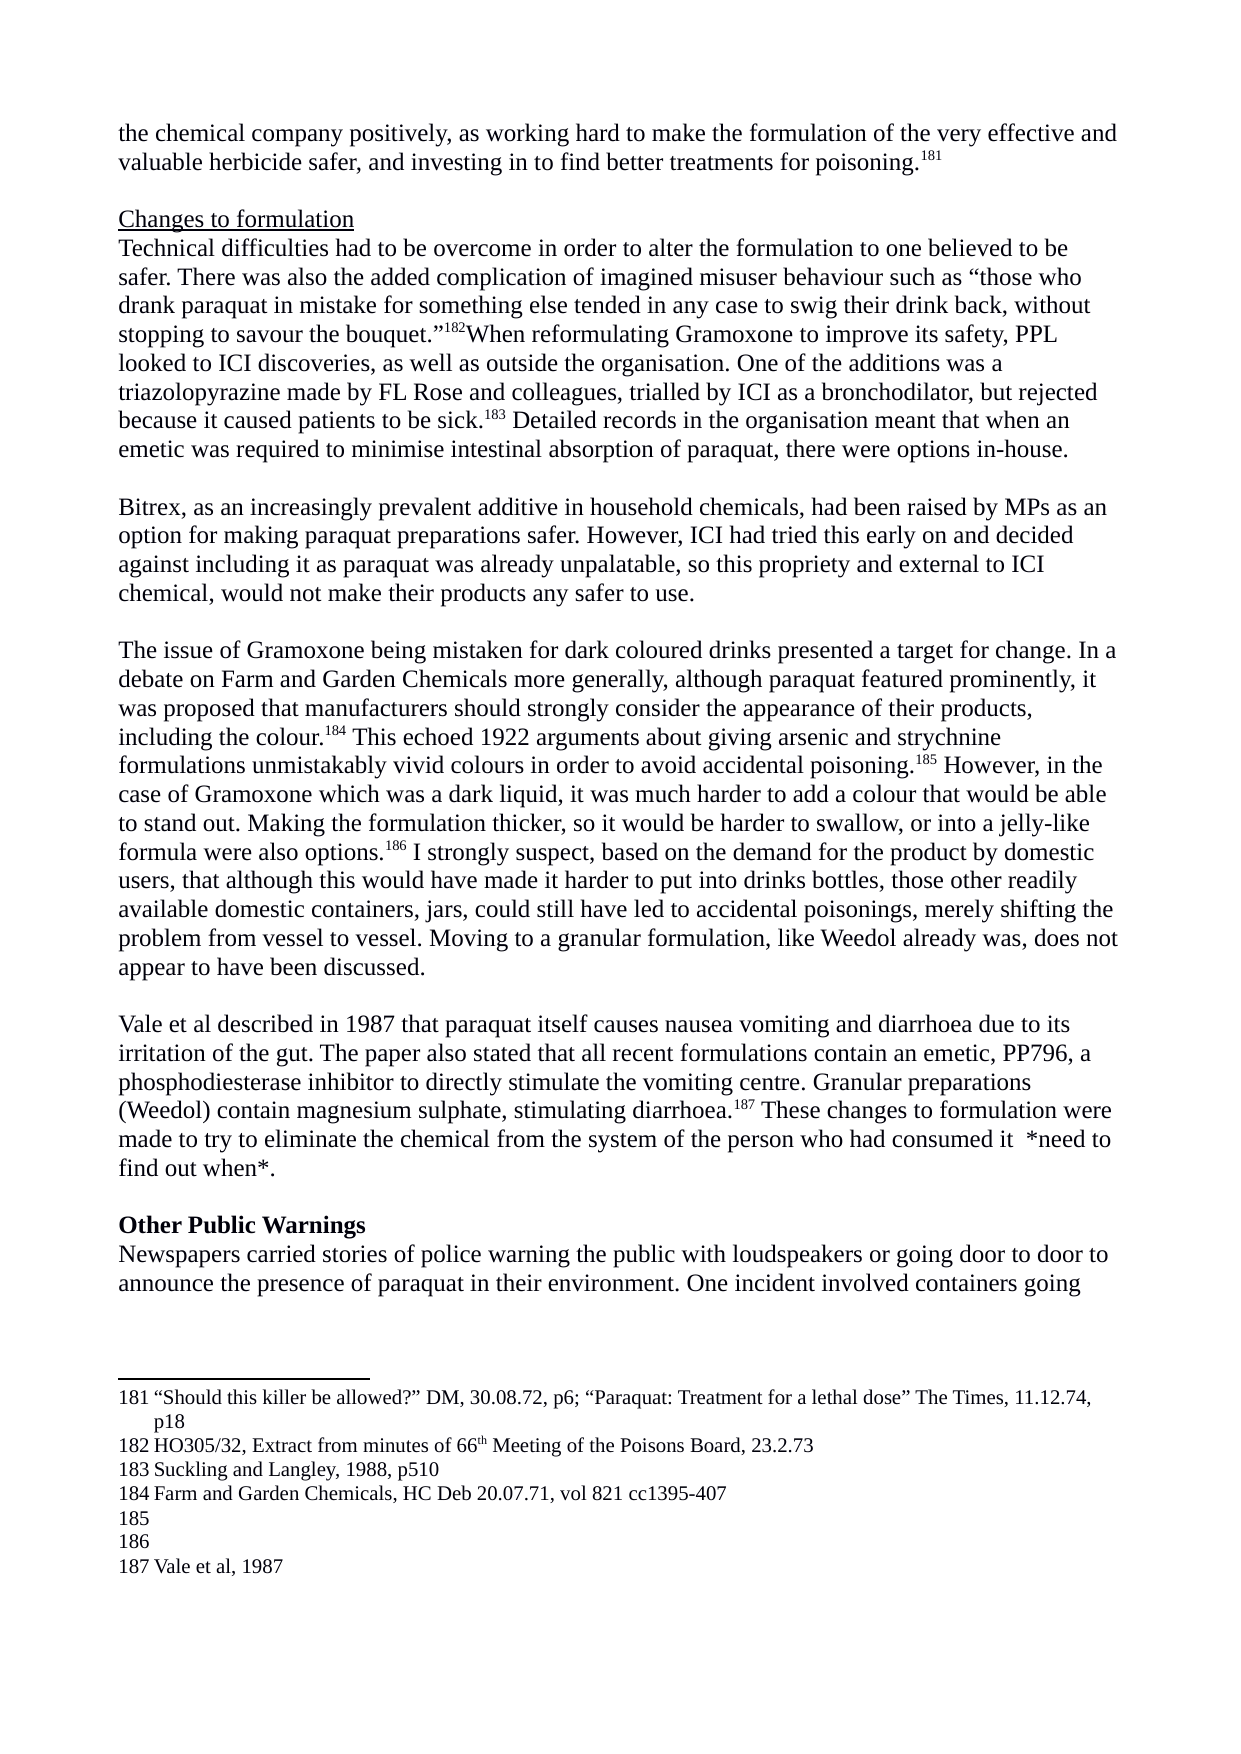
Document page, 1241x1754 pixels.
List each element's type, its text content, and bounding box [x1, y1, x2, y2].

text HO305/32, Extract from minutes of 66th Meeting of the Poisons Board, 23.2.73 [118, 1433, 1122, 1457]
text The issue of Gramoxone being mistaken for dark coloured drinks presented a target for change. In a debate on Farm and Garden Chemicals more generally, although paraquat featured prominently, it was proposed that manufacturers should strongly consider the appearance of their products, including the colour. This echoed 1922 arguments about giving arsenic and strychnine formulations unmistakably vivid colours in order to avoid accidental poisoning. However, in the case of Gramoxone which was a dark liquid, it was much harder to add a colour that would be able to stand out. Making the formulation thicker, so it would be harder to swallow, or into a jelly-like formula were also options. I strongly suspect, based on the demand for the product by domestic users, that although this would have made it harder to put into drinks bottles, those other readily available domestic containers, jars, could still have led to accidental poisonings, merely shifting the problem from vessel to vessel. Moving to a granular formulation, like Weedol already was, does not appear to have been discussed. [118, 636, 1122, 981]
text Vale et al, 1987 [118, 1553, 1122, 1578]
text Technical difficulties had to be overcome in order to alter the formulation to one believed to be safer. There was also the added complication of imagined misuser behaviour such as “those who drank paraquat in mistake for something else tended in any case to swig their drink back, without stopping to savour the bouquet.”When reformulating Gramoxone to improve its safety, PPL looked to ICI discoveries, as well as outside the organisation. One of the additions was a triazolopyrazine made by FL Rose and colleagues, trialled by ICI as a bronchodilator, but rejected because it caused patients to be sick. Detailed records in the organisation meant that when an emetic was required to minimise intestinal absorption of paraquat, there were options in-house. [118, 233, 1122, 463]
text Other Public Warnings [118, 1211, 1122, 1239]
text “Should this killer be allowed?” DM, 30.08.72, p6; “Paraquat: Treatment for a lethal dose” The Times, 11.12.74, p18 [118, 1385, 1122, 1433]
text Vale et al described in 1987 that paraquat itself causes nausea vomiting and diarrhoea due to its irritation of the gut. The paper also stated that all recent formulations contain an emetic, PP796, a phosphodiesterase inhibitor to directly stimulate the vomiting centre. Granular preparations (Weedol) contain magnesium sulphate, stimulating diarrhoea. These changes to formulation were made to try to eliminate the chemical from the system of the person who had consumed it *need to find out when*. [118, 1009, 1122, 1182]
text Farm and Garden Chemicals, HC Deb 20.07.71, vol 821 cc1395-407 [118, 1481, 1122, 1505]
text Changes to formulation [118, 204, 1122, 233]
text Newspapers carried stories of police warning the public with loudspeakers or going door to door to announce the presence of paraquat in their environment. One incident involved containers going [118, 1239, 1122, 1297]
text Bitrex, as an increasingly prevalent additive in household chemicals, had been raised by MPs as an option for making paraquat preparations safer. However, ICI had tried this early on and decided against including it as paraquat was already unpalatable, so this propriety and external to ICI chemical, would not make their products any safer to use. [118, 492, 1122, 607]
text the chemical company positively, as working hard to make the formulation of the very effective and valuable herbicide safer, and investing in to find better treatments for poisoning. [118, 118, 1122, 176]
text Suckling and Langley, 1988, p510 [118, 1457, 1122, 1481]
